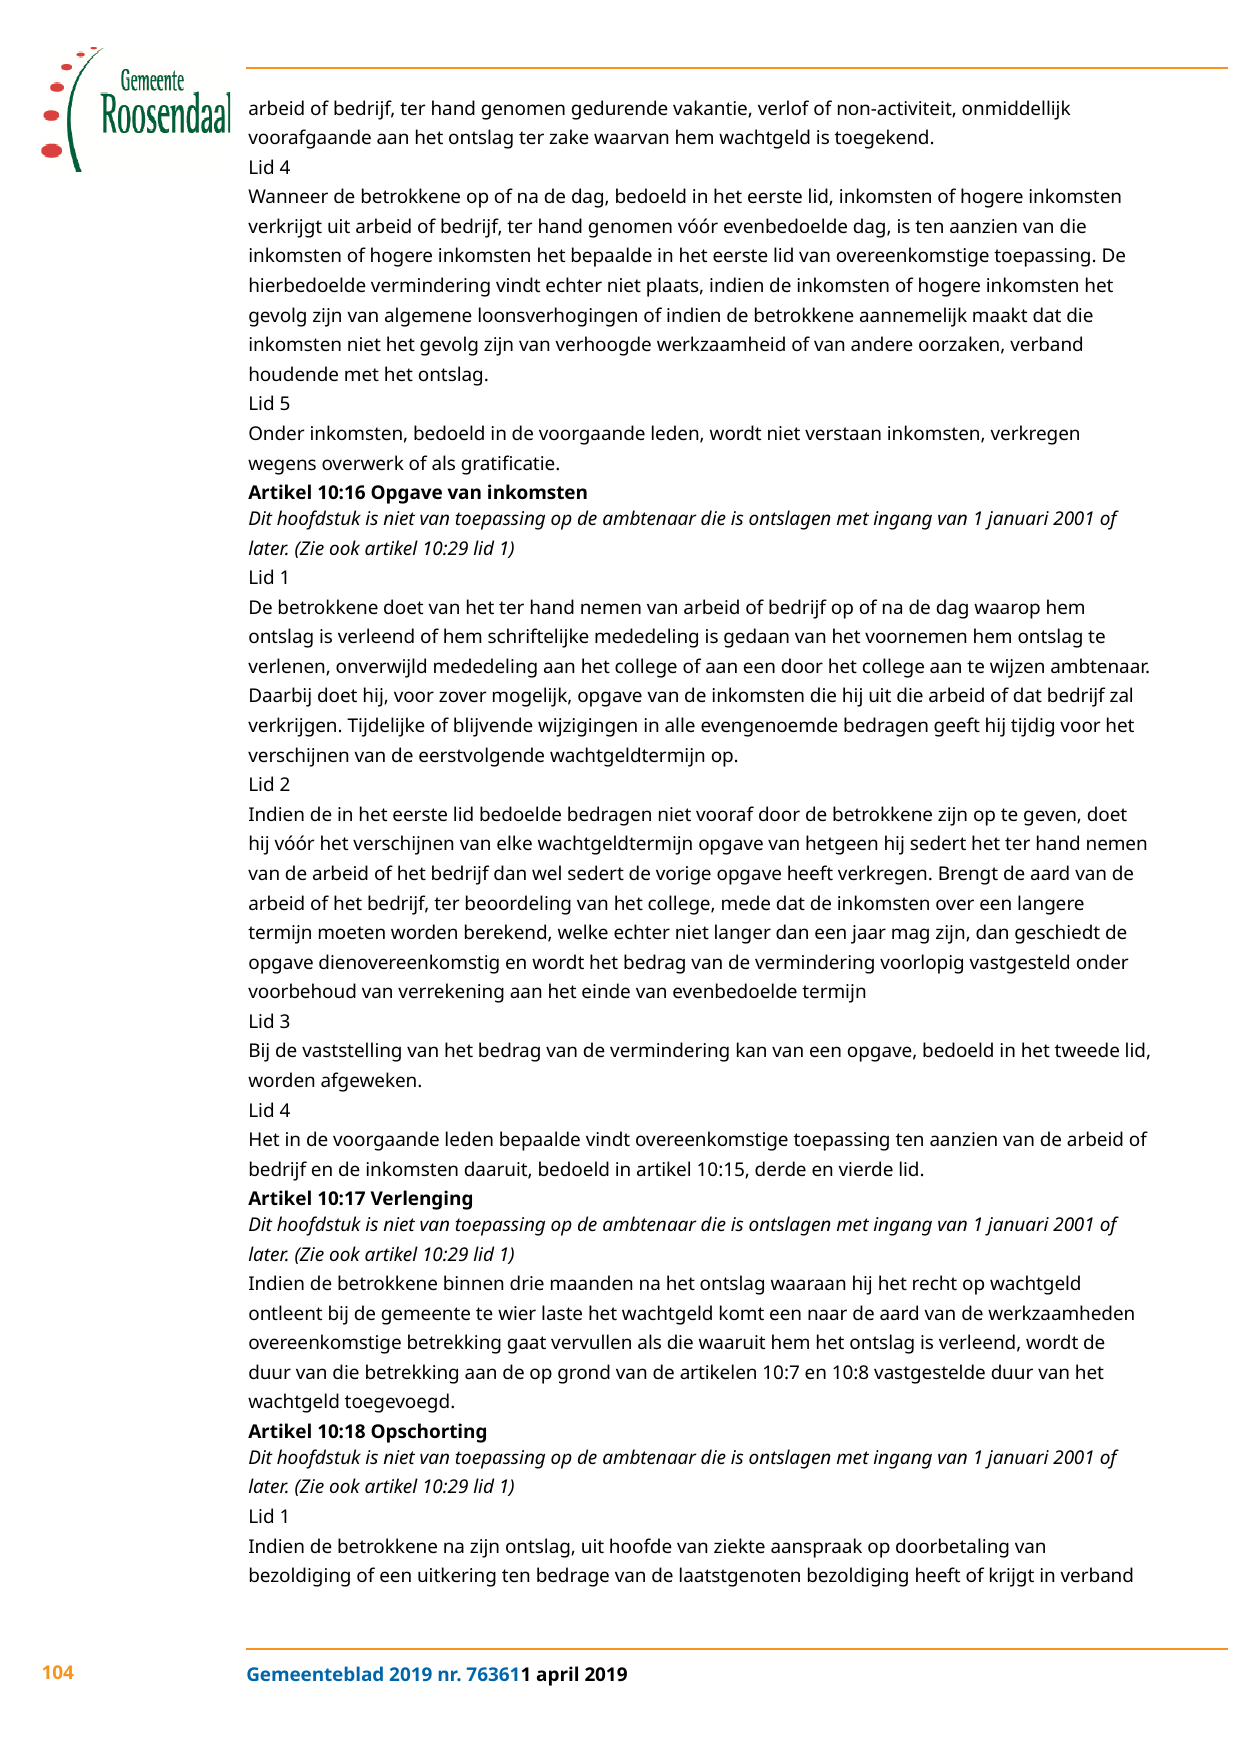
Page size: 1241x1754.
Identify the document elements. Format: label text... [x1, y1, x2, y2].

text Lid 2 [248, 771, 1152, 797]
text Het in de voorgaande leden bepaalde vindt overeenkomstige toepassing ten aanzien van de arbeid of bedrijf en de inkomsten daaruit, bedoeld in artikel 10:15, derde en vierde lid. [248, 1126, 1152, 1182]
text Artikel 10:16 Opgave van inkomsten [248, 479, 1152, 505]
text Lid 1 [248, 564, 1152, 590]
text Indien de betrokkene binnen drie maanden na het ontslag waaraan hij het recht op wachtgeld ontleent bij de gemeente te wier laste het wachtgeld komt een naar de aard van de werkzaamheden overeenkomstige betrekking gaat vervullen als die waaruit hem het ontslag is verleend, wordt de duur van die betrekking aan de op grond van de artikelen 10:7 en 10:8 vastgestelde duur van het wachtgeld toegevoegd. [248, 1270, 1152, 1414]
text De betrokkene doet van het ter hand nemen van arbeid of bedrijf op of na de dag waarop hem ontslag is verleend of hem schriftelijke mededeling is gedaan van het voornemen hem ontslag te verlenen, onverwijld mededeling aan het college of aan een door het college aan te wijzen ambtenaar. Daarbij doet hij, voor zover mogelijk, opgave van de inkomsten die hij uit die arbeid of dat bedrijf zal verkrijgen. Tijdelijke of blijvende wijzigingen in alle evengenoemde bedragen geeft hij tijdig voor het verschijnen van de eerstvolgende wachtgeldtermijn op. [248, 594, 1152, 767]
text Artikel 10:17 Verlenging [248, 1186, 1152, 1211]
text Lid 4 [248, 154, 1152, 180]
text Lid 3 [248, 1008, 1152, 1034]
text Bij de vaststelling van het bedrag van de vermindering kan van een opgave, bedoeld in het tweede lid, worden afgeweken. [248, 1038, 1152, 1093]
text Indien de betrokkene na zijn ontslag, uit hoofde van ziekte aanspraak op doorbetaling van bezoldiging of een uitkering ten bedrage van de laatstgenoten bezoldiging heeft of krijgt in verband [248, 1533, 1152, 1588]
text Dit hoofdstuk is niet van toepassing op de ambtenaar die is ontslagen met ingang van 1 januari 2001 of later. (Zie ook artikel 10:29 lid 1) [248, 505, 1152, 560]
text Dit hoofdstuk is niet van toepassing op de ambtenaar die is ontslagen met ingang van 1 januari 2001 of later. (Zie ook artikel 10:29 lid 1) [248, 1444, 1152, 1499]
text Lid 5 [248, 391, 1152, 416]
text Wanneer de betrokkene op of na de dag, bedoeld in het eerste lid, inkomsten of hogere inkomsten verkrijgt uit arbeid of bedrijf, ter hand genomen vóór evenbedoelde dag, is ten aanzien van die inkomsten of hogere inkomsten het bepaalde in het eerste lid van overeenkomstige toepassing. De hierbedoelde vermindering vindt echter niet plaats, indien de inkomsten of hogere inkomsten het gevolg zijn van algemene loonsverhogingen of indien de betrokkene aannemelijk maakt dat die inkomsten niet het gevolg zijn van verhoogde werkzaamheid of van andere oorzaken, verband houdende met het ontslag. [248, 183, 1152, 387]
text Lid 1 [248, 1503, 1152, 1529]
text Lid 4 [248, 1097, 1152, 1122]
text arbeid of bedrijf, ter hand genomen gedurende vakantie, verlof of non-activiteit, onmiddellijk voorafgaande aan het ontslag ter zake waarvan hem wachtgeld is toegekend. [248, 95, 1152, 150]
picture [41, 47, 231, 172]
text Onder inkomsten, bedoeld in de voorgaande leden, wordt niet verstaan inkomsten, verkregen wegens overwerk of als gratificatie. [248, 420, 1152, 476]
text Indien de in het eerste lid bedoelde bedragen niet vooraf door de betrokkene zijn op te geven, doet hij vóór het verschijnen van elke wachtgeldtermijn opgave van hetgeen hij sedert het ter hand nemen van de arbeid of het bedrijf dan wel sedert de vorige opgave heeft verkregen. Brengt de aard van de arbeid of het bedrijf, ter beoordeling van het college, mede dat de inkomsten over een langere termijn moeten worden berekend, welke echter niet langer dan een jaar mag zijn, dan geschiedt de opgave dienovereenkomstig en wordt het bedrag van de vermindering voorlopig vastgesteld onder voorbehoud van verrekening aan het einde van evenbedoelde termijn [248, 801, 1152, 1004]
text Dit hoofdstuk is niet van toepassing op de ambtenaar die is ontslagen met ingang van 1 januari 2001 of later. (Zie ook artikel 10:29 lid 1) [248, 1211, 1152, 1267]
text Artikel 10:18 Opschorting [248, 1418, 1152, 1444]
